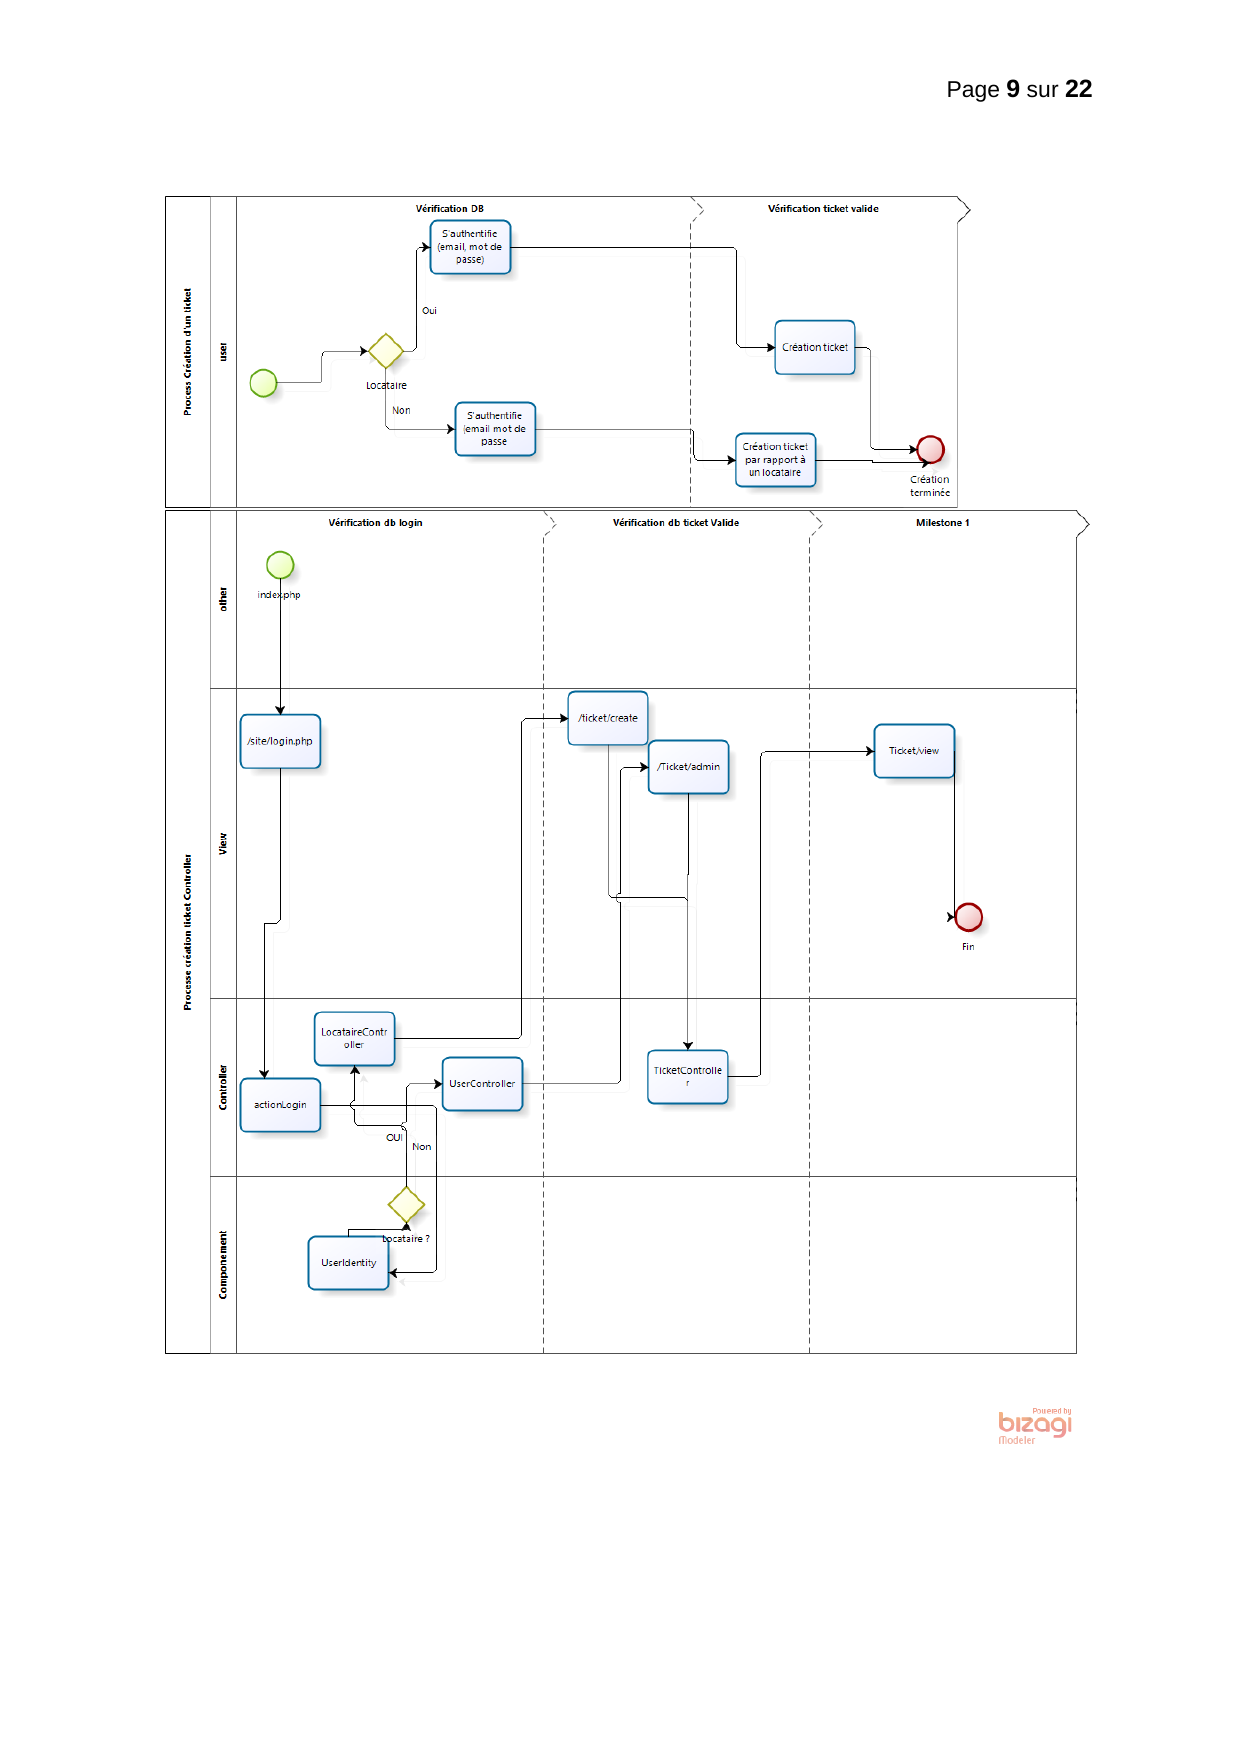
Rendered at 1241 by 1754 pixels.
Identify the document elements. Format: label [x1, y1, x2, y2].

picture [147, 178, 1093, 1453]
